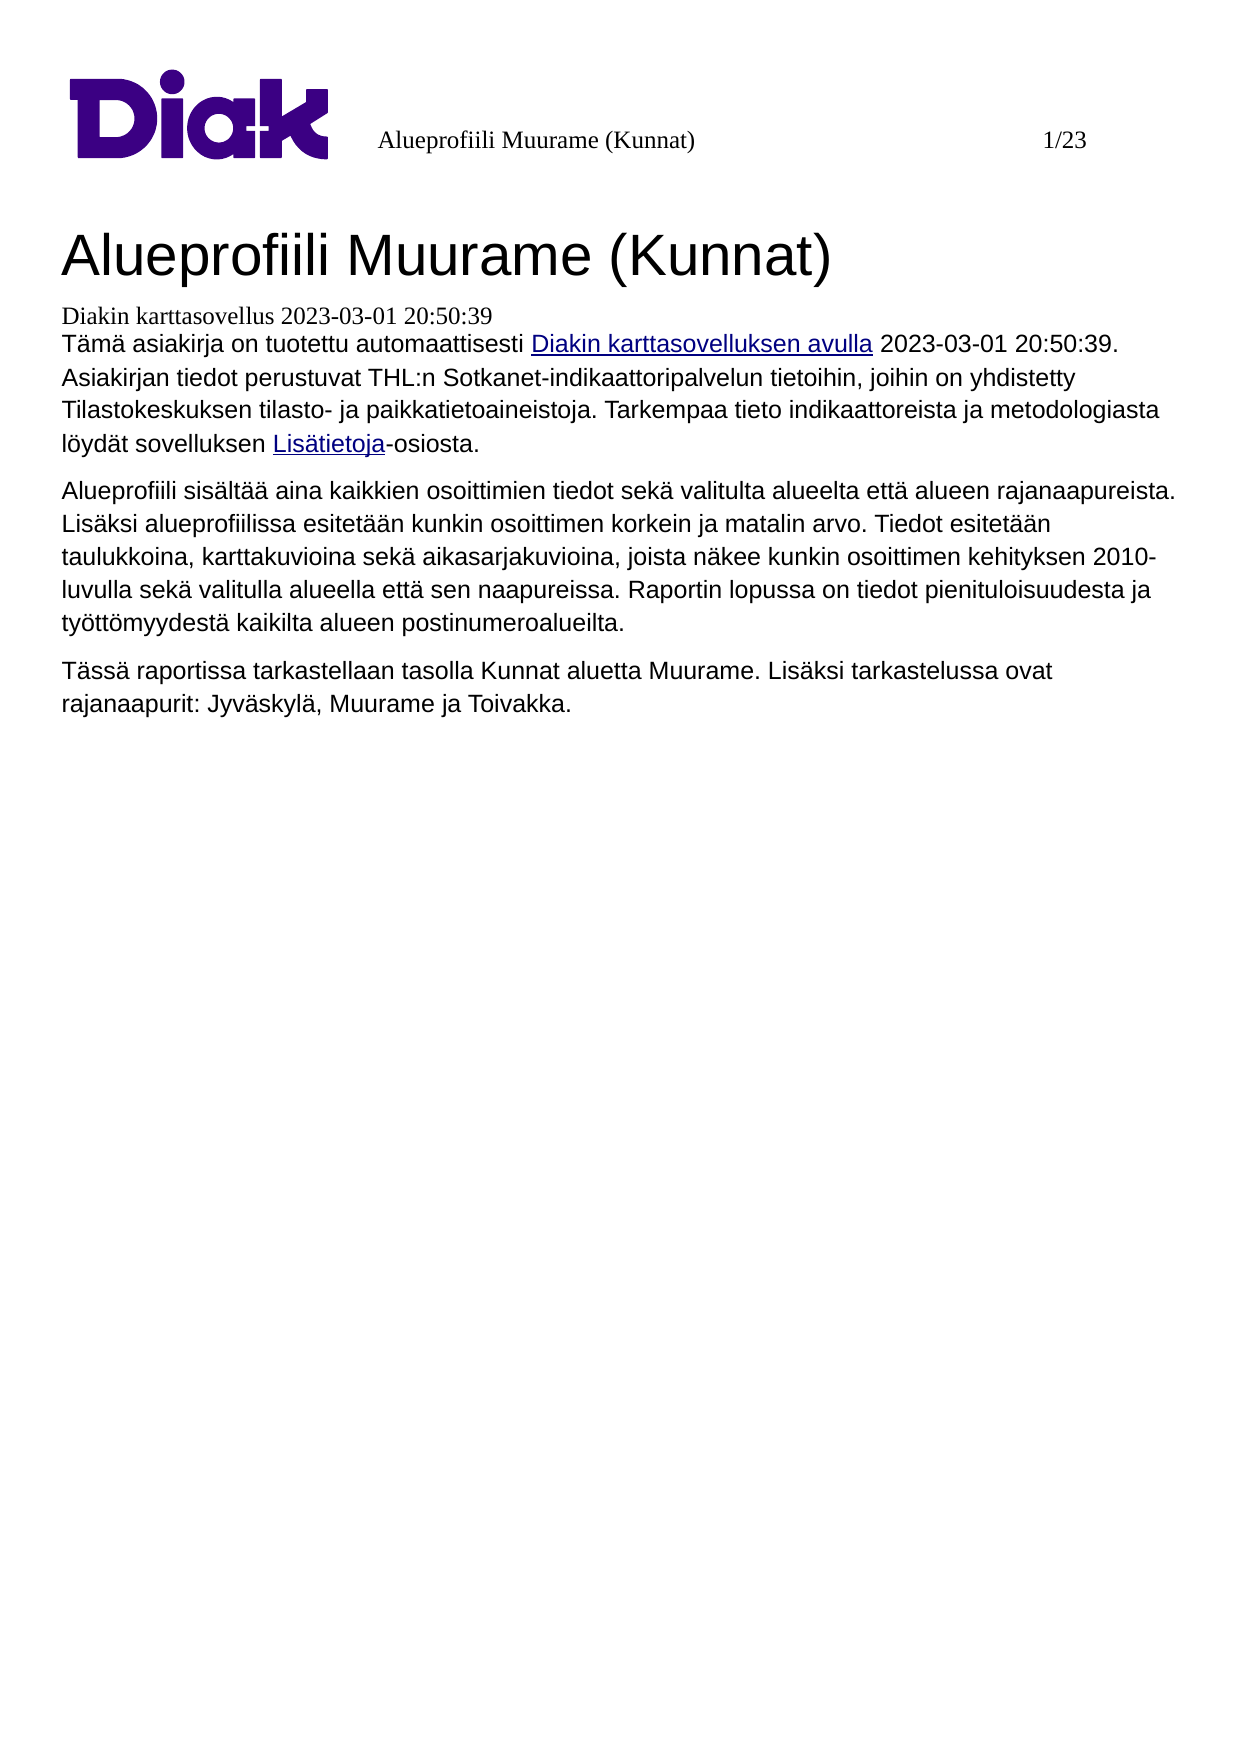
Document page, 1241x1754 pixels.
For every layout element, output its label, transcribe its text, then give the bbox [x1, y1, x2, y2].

title Alueprofiili Muurame (Kunnat) [61, 221, 1179, 288]
text Tämä asiakirja on tuotettu automaattisesti Diakin karttasovelluksen avulla 2023-03-01 20:50:39. Asiakirjan tiedot perustuvat THL:n Sotkanet-indikaattoripalvelun tietoihin, joihin on yhdistetty Tilastokeskuksen tilasto- ja paikkatietoaineistoja. Tarkempaa tieto indikaattoreista ja metodologiasta löydät sovelluksen Lisätietoja-osiosta. [61, 329, 1179, 457]
text Diakin karttasovellus 2023-03-01 20:50:39 [61, 301, 1179, 329]
text Alueprofiili sisältää aina kaikkien osoittimien tiedot sekä valitulta alueelta että alueen rajanaapureista. Lisäksi alueprofiilissa esitetään kunkin osoittimen korkein ja matalin arvo. Tiedot esitetään taulukkoina, karttakuvioina sekä aikasarjakuvioina, joista näkee kunkin osoittimen kehityksen 2010-luvulla sekä valitulla alueella että sen naapureissa. Raportin lopussa on tiedot pienituloisuudesta ja työttömyydestä kaikilta alueen postinumeroalueilta. [61, 476, 1179, 637]
text Tässä raportissa tarkastellaan tasolla Kunnat aluetta Muurame. Lisäksi tarkastelussa ovat rajanaapurit: Jyväskylä, Muurame ja Toivakka. [61, 656, 1179, 718]
